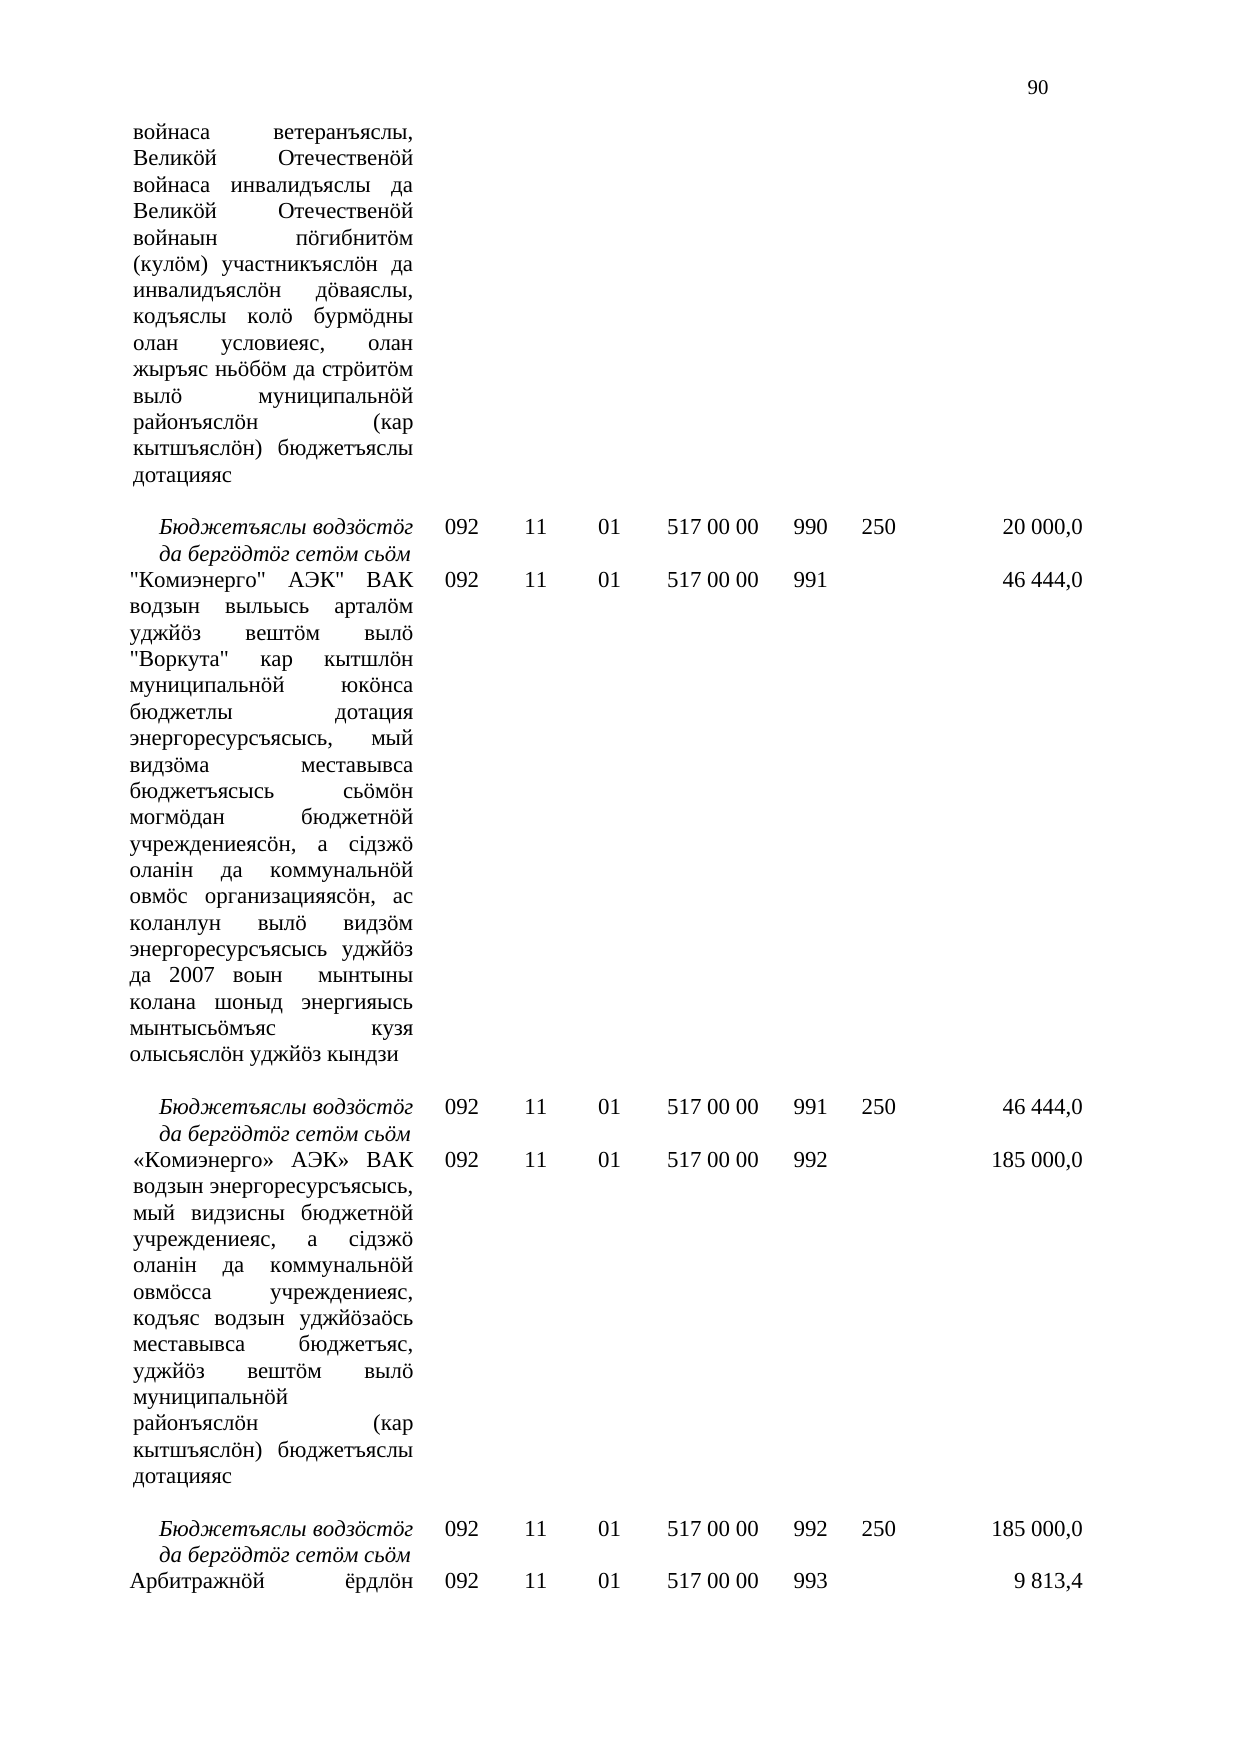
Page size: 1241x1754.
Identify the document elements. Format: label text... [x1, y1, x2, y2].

table_cell войнаса ветеранъяслы, Великöй Отечественöй войнаса инвалидъяслы да Великöй Отечественöй войнаын пöгибнитöм (кулöм) участникъяслöн да инвалидъяслöн дöваяслы, кодъяслы колö бурмöдны олан условиеяс, олан жыръяс ньöбöм да стрöитöм вылö муниципальнöй районъяслöн (кар кытшъяслöн) бюджетъяслы дотацияяс [118, 118, 425, 513]
table_cell «Комиэнерго» АЭК» ВАК водзын энергоресурсъясысь, мый видзисны бюджетнöй учреждениеяс, а сiдзжö оланiн да коммунальнöй овмöсса учреждениеяс, кодъяс водзын уджйöзаöсь меставывса бюджетъяс, уджйöз вештöм вылö муниципальнöй районъяслöн (кар кытшъяслöн) бюджетъяслы дотацияяс [118, 1146, 425, 1515]
table_cell 01 [573, 1093, 646, 1146]
table_cell Бюджетъяслы водзöстöг да бергöдтöг сетöм сьöм [118, 514, 425, 566]
table_cell 9 813,4 [916, 1568, 1094, 1606]
table_cell [499, 118, 572, 513]
table_cell [842, 1146, 916, 1515]
table_cell 11 [499, 566, 572, 1093]
table_cell 11 [499, 1146, 572, 1515]
table_cell 01 [573, 514, 646, 566]
table_cell 250 [842, 514, 916, 566]
table_cell Бюджетъяслы водзöстöг да бергöдтöг сетöм сьöм [118, 1093, 425, 1146]
table_cell 11 [499, 514, 572, 566]
table_cell 01 [573, 1146, 646, 1515]
table_cell [646, 118, 779, 513]
table_cell 517 00 00 [646, 1146, 779, 1515]
table_cell 991 [779, 1093, 842, 1146]
table_cell 11 [499, 1093, 572, 1146]
table_cell 092 [425, 1568, 498, 1606]
table_cell 993 [779, 1568, 842, 1606]
table_cell 517 00 00 [646, 1568, 779, 1606]
table_cell 991 [779, 566, 842, 1093]
table_cell [779, 118, 842, 513]
table_cell 250 [842, 1515, 916, 1568]
table_cell 46 444,0 [916, 566, 1094, 1093]
table_cell 250 [842, 1093, 916, 1146]
table_cell 20 000,0 [916, 514, 1094, 566]
table_cell 517 00 00 [646, 1093, 779, 1146]
table_cell 517 00 00 [646, 1515, 779, 1568]
table_cell 185 000,0 [916, 1515, 1094, 1568]
table_cell [842, 1568, 916, 1606]
table_cell 517 00 00 [646, 514, 779, 566]
table_cell 46 444,0 [916, 1093, 1094, 1146]
table_cell 092 [425, 566, 498, 1093]
table_cell [916, 118, 1094, 513]
table_cell 517 00 00 [646, 566, 779, 1093]
table_cell 092 [425, 1093, 498, 1146]
table_cell "Комиэнерго" АЭК" ВАК водзын выльысь арталöм уджйöз вештöм вылö "Воркута" кар кытшлöн муниципальнöй юкöнса бюджетлы дотация энергоресурсъясысь, мый видзöма меставывса бюджетъясысь сьöмöн могмöдан бюджетнöй учреждениеясöн, а сiдзжö оланiн да коммунальнöй овмöс организацияясöн, ас коланлун вылö видзöм энергоресурсъясысь уджйöз да 2007 воын мынтыны колана шоныд энергияысь мынтысьöмъяс кузя олысьяслöн уджйöз кындзи [118, 566, 425, 1093]
table_cell 092 [425, 1146, 498, 1515]
table_cell [425, 118, 498, 513]
table_cell 092 [425, 514, 498, 566]
table_cell 01 [573, 566, 646, 1093]
table_cell 01 [573, 1515, 646, 1568]
table_cell 990 [779, 514, 842, 566]
table_cell Арбитражнöй ёрдлöн [118, 1568, 425, 1606]
table_cell 185 000,0 [916, 1146, 1094, 1515]
table_cell [842, 566, 916, 1093]
table_cell 01 [573, 1568, 646, 1606]
table_cell 992 [779, 1515, 842, 1568]
table_cell 992 [779, 1146, 842, 1515]
table_cell Бюджетъяслы водзöстöг да бергöдтöг сетöм сьöм [118, 1515, 425, 1568]
table_cell 11 [499, 1568, 572, 1606]
table_cell 092 [425, 1515, 498, 1568]
table_cell [573, 118, 646, 513]
table_cell [842, 118, 916, 513]
table_cell 11 [499, 1515, 572, 1568]
